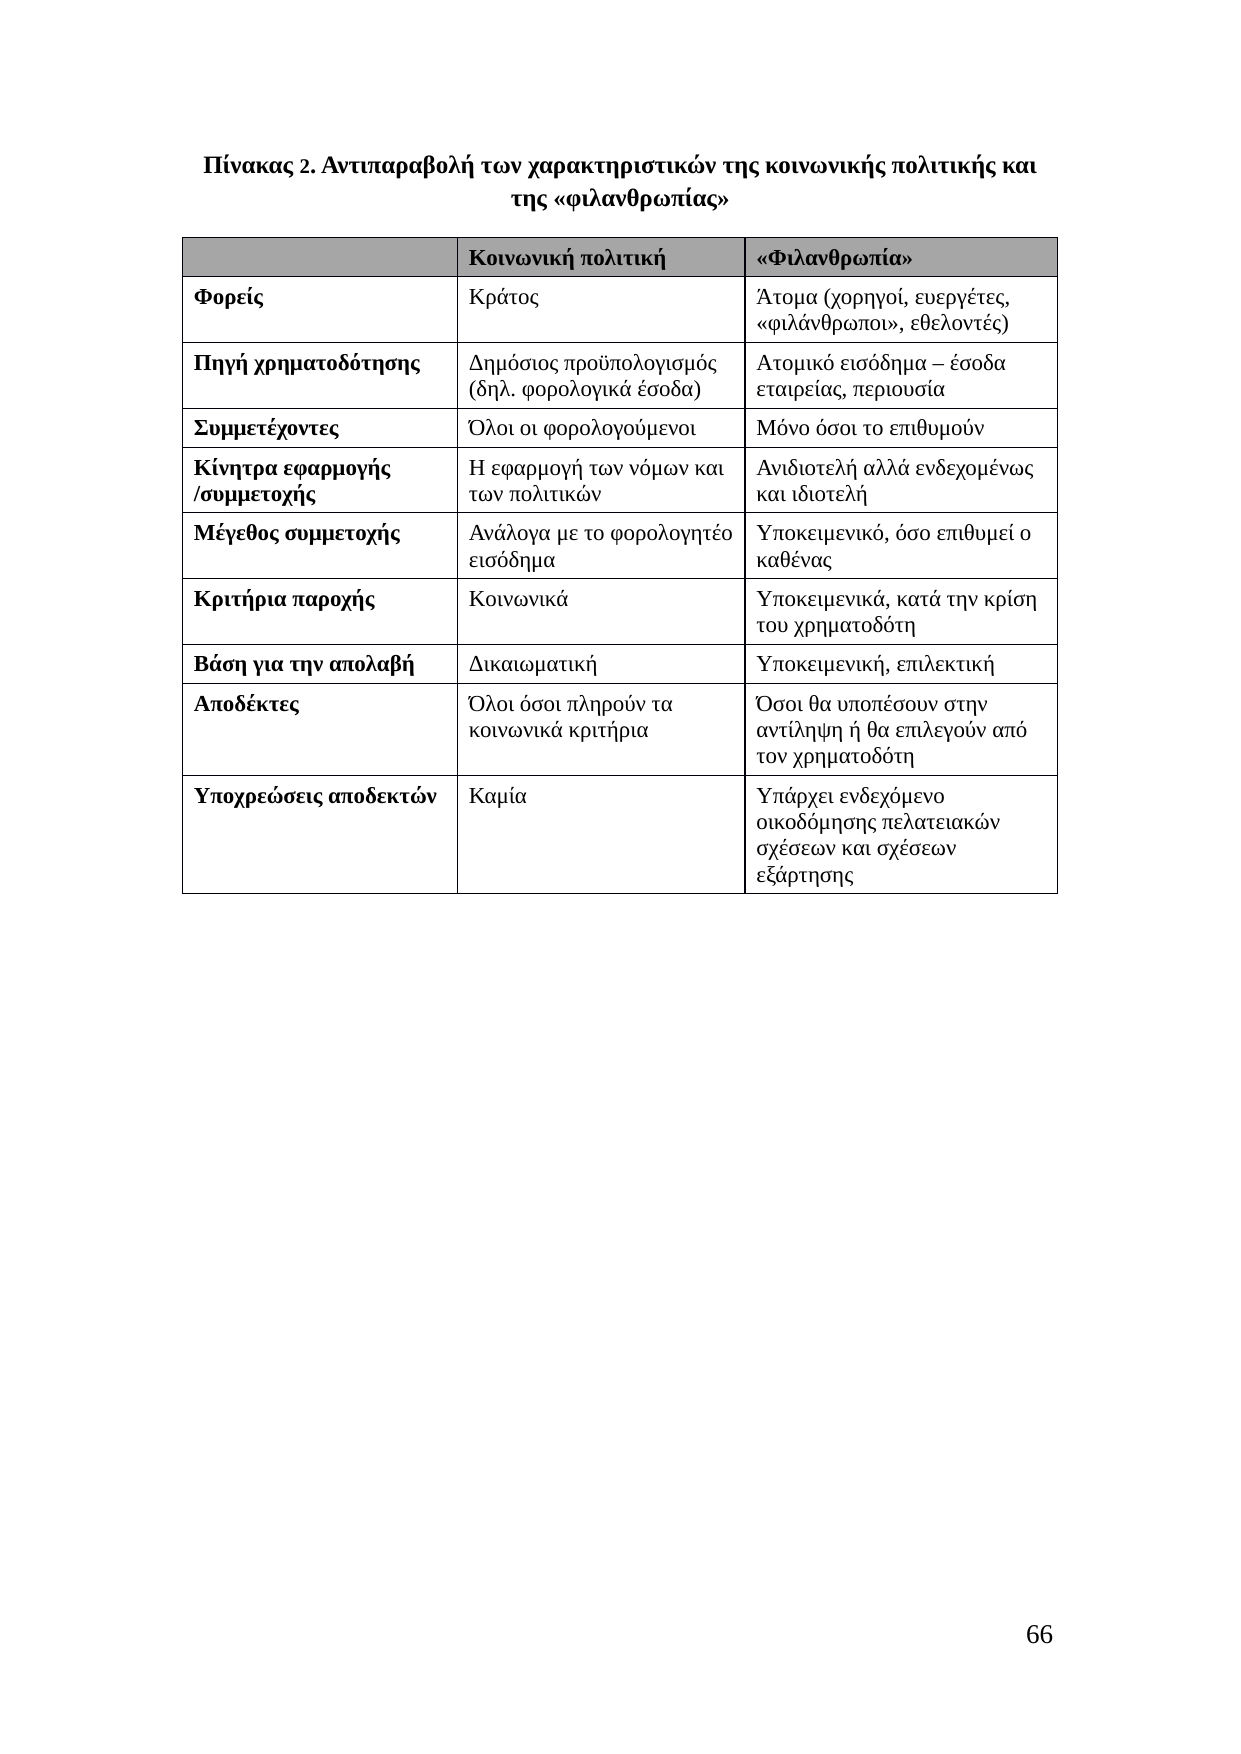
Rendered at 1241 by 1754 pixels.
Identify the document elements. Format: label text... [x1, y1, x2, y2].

table_cell Βάση για την απολαβή [183, 645, 457, 683]
text Πίνακας 2. Αντιπαραβολή των χαρακτηριστικών της κοινωνικής πολιτικής και της «φιλανθρωπίας» [187, 150, 1053, 212]
table_cell Όλοι οι φορολογούμενοι [458, 409, 744, 447]
table_header Κοινωνική πολιτική [458, 238, 744, 276]
table_cell Υπάρχει ενδεχόμενο οικοδόμησης πελατειακών σχέσεων και σχέσεων εξάρτησης [746, 776, 1057, 893]
table_cell Ανιδιοτελή αλλά ενδεχομένως και ιδιοτελή [746, 448, 1057, 512]
table_cell Φορείς [183, 277, 457, 342]
table_header «Φιλανθρωπία» [746, 238, 1057, 276]
table_cell Η εφαρμογή των νόμων και των πολιτικών [458, 448, 744, 512]
table_cell Μέγεθος συμμετοχής [183, 513, 457, 578]
table_cell Καμία [458, 776, 744, 893]
table_cell Κράτος [458, 277, 744, 342]
table_cell Μόνο όσοι το επιθυμούν [746, 409, 1057, 447]
table_header [183, 238, 457, 276]
table_cell Κριτήρια παροχής [183, 579, 457, 643]
table_cell Κίνητρα εφαρμογής /συμμετοχής [183, 448, 457, 512]
table_cell Όλοι όσοι πληρούν τα κοινωνικά κριτήρια [458, 684, 744, 775]
table_cell Όσοι θα υποπέσουν στην αντίληψη ή θα επιλεγούν από τον χρηματοδότη [746, 684, 1057, 775]
table_cell Δικαιωματική [458, 645, 744, 683]
table_cell Ατομικό εισόδημα – έσοδα εταιρείας, περιουσία [746, 343, 1057, 407]
table_cell Αποδέκτες [183, 684, 457, 775]
table_cell Άτομα (χορηγοί, ευεργέτες, «φιλάνθρωποι», εθελοντές) [746, 277, 1057, 342]
table_cell Υποκειμενικό, όσο επιθυμεί ο καθένας [746, 513, 1057, 578]
table_cell Υποχρεώσεις αποδεκτών [183, 776, 457, 893]
table_cell Υποκειμενική, επιλεκτική [746, 645, 1057, 683]
table_cell Συμμετέχοντες [183, 409, 457, 447]
table_cell Υποκειμενικά, κατά την κρίση του χρηματοδότη [746, 579, 1057, 643]
table_cell Πηγή χρηματοδότησης [183, 343, 457, 407]
table_cell Ανάλογα με το φορολογητέο εισόδημα [458, 513, 744, 578]
table_cell Κοινωνικά [458, 579, 744, 643]
table_cell Δημόσιος προϋπολογισμός (δηλ. φορολογικά έσοδα) [458, 343, 744, 407]
